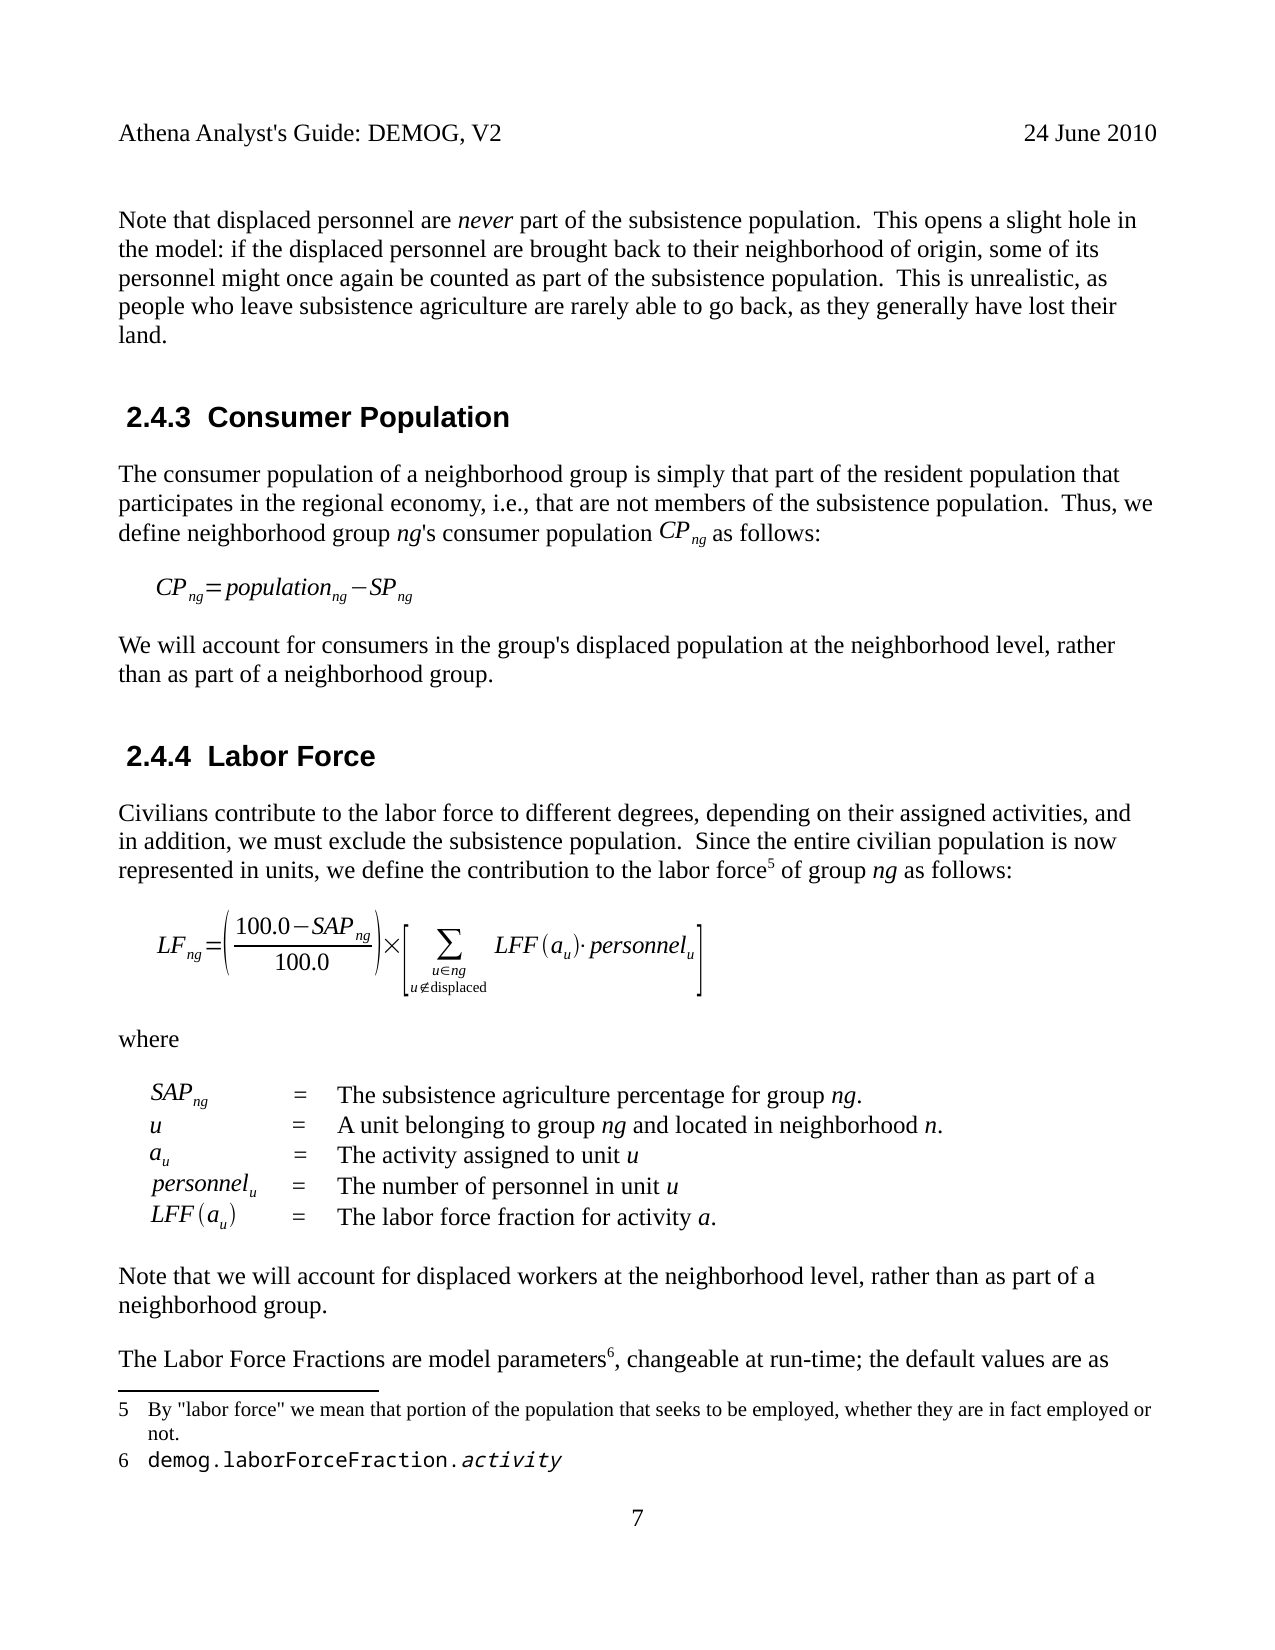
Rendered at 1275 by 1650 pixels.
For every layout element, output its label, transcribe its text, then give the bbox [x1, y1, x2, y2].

text demog.laborForceFraction.activity [118, 1445, 1157, 1474]
text The consumer population of a neighborhood group is simply that part of the resident population that participates in the regional economy, i.e., that are not members of the subsistence population. Thus, we define neighborhood group ng's consumer population as follows: [118, 459, 1157, 548]
text By "labor force" we mean that portion of the population that seeks to be employed, whether they are in fact employed or not. [118, 1397, 1157, 1445]
subtitle Labor Force [118, 738, 1157, 772]
text = The activity assigned to unit u [149, 1138, 1157, 1170]
text Note that we will account for displaced workers at the neighborhood level, rather than as part of a neighborhood group. [118, 1261, 1157, 1318]
subtitle Consumer Population [118, 400, 1157, 433]
text We will account for consumers in the group's displaced population at the neighborhood level, rather than as part of a neighborhood group. [118, 630, 1157, 687]
text u = A unit belonging to group ng and located in neighborhood n. [149, 1110, 1157, 1138]
text = The number of personnel in unit u [149, 1170, 1157, 1201]
text = The labor force fraction for activity a. [149, 1201, 1157, 1232]
text The Labor Force Fractions are model parameters, changeable at run-time; the default values are as [118, 1344, 1157, 1373]
text Civilians contribute to the labor force to different degrees, depending on their assigned activities, and in addition, we must exclude the subsistence population. Since the entire civilian population is now represented in units, we define the contribution to the labor force of group ng as follows: [118, 798, 1157, 884]
text Note that displaced personnel are never part of the subsistence population. This opens a slight hole in the model: if the displaced personnel are brought back to their neighborhood of origin, some of its personnel might once again be counted as part of the subsistence population. This is unrealistic, as people who leave subsistence agriculture are rarely able to go back, as they generally have lost their land. [118, 205, 1157, 349]
text where [118, 1024, 1157, 1053]
text = The subsistence agriculture percentage for group ng. [149, 1078, 1157, 1110]
